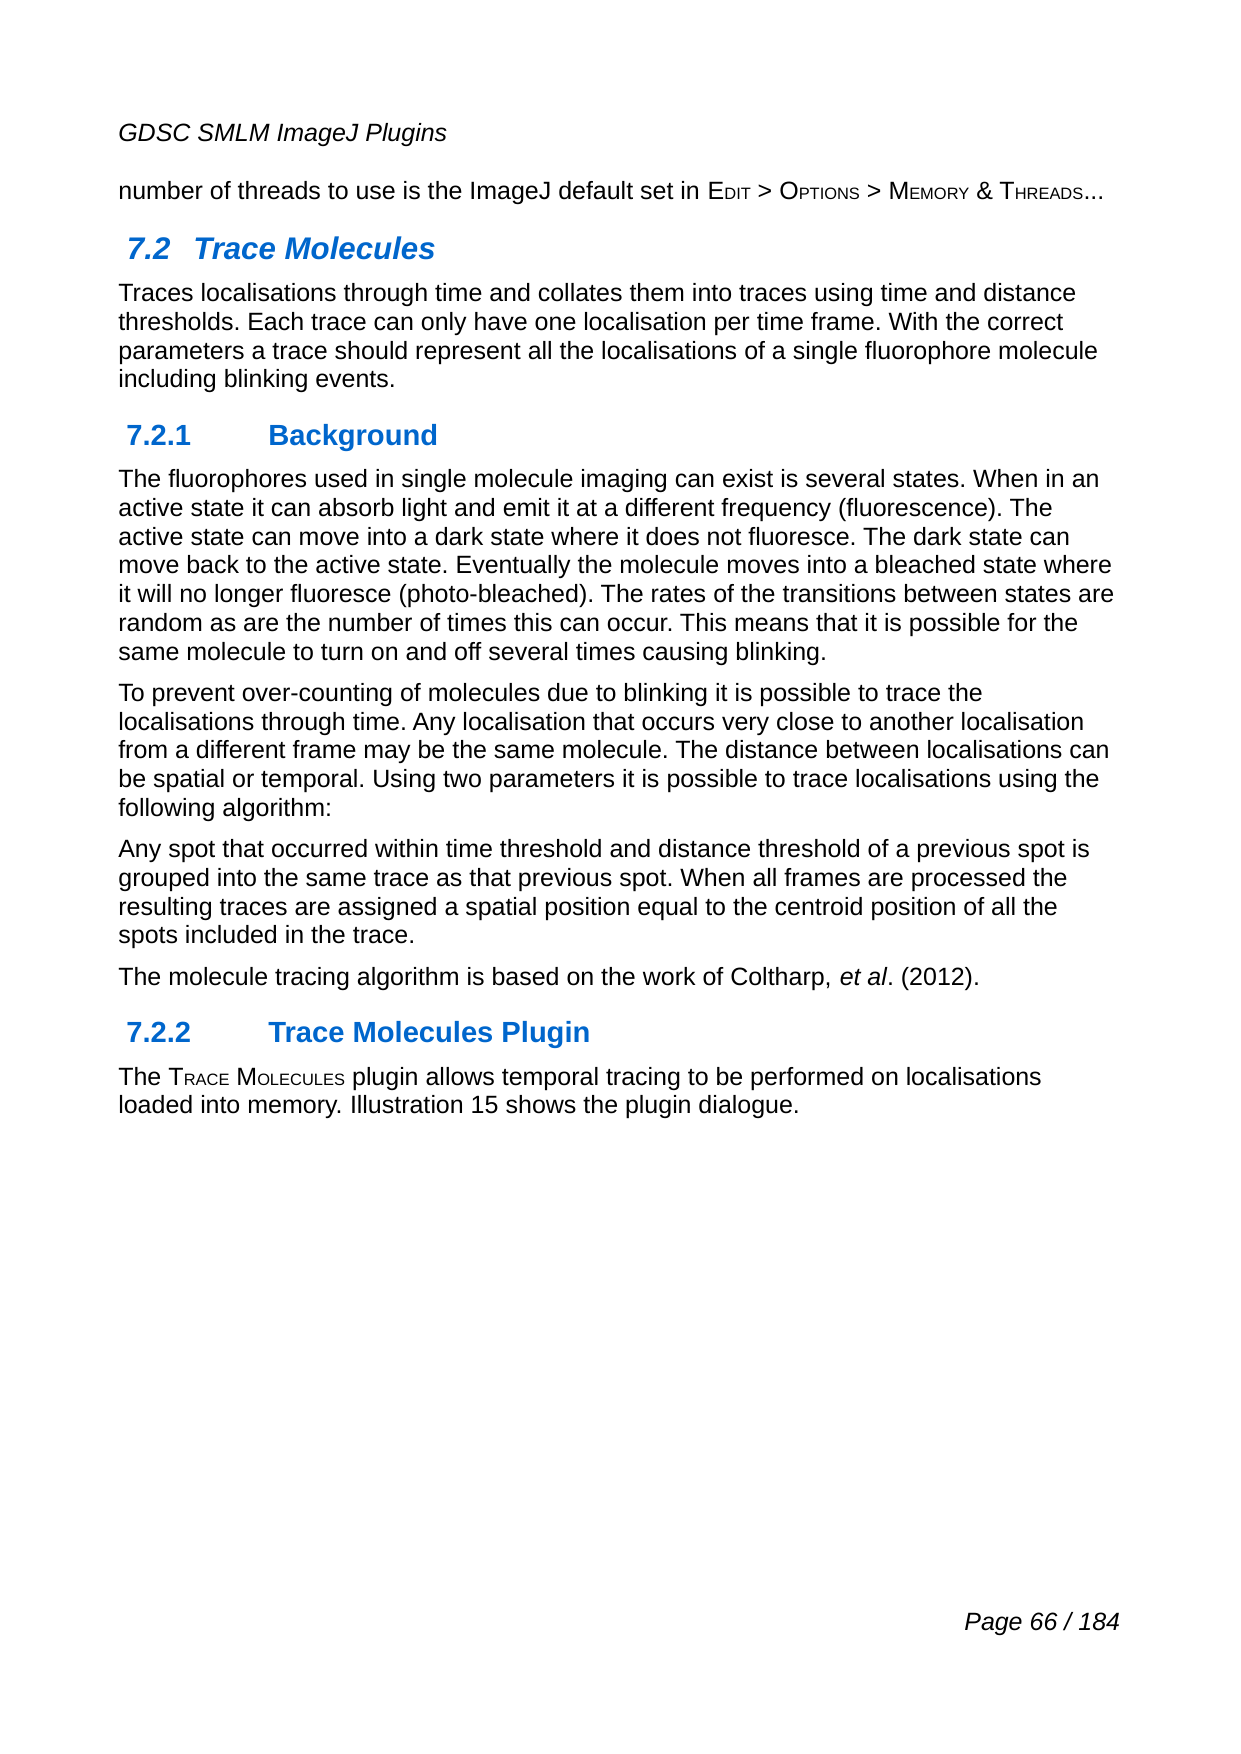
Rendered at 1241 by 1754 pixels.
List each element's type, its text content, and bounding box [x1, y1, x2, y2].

text The molecule tracing algorithm is based on the work of Coltharp, et al. (2012). [118, 962, 1122, 991]
subtitle Trace Molecules [118, 230, 1122, 266]
text To prevent over-counting of molecules due to blinking it is possible to trace the localisations through time. Any localisation that occurs very close to another localisation from a different frame may be the same molecule. The distance between localisations can be spatial or temporal. Using two parameters it is possible to trace localisations using the following algorithm: [118, 678, 1122, 822]
subtitle Trace Molecules Plugin [118, 1016, 1122, 1049]
text The Trace Molecules plugin allows temporal tracing to be performed on localisations loaded into memory. Illustration 15 shows the plugin dialogue. [118, 1062, 1122, 1119]
text The fluorophores used in single molecule imaging can exist is several states. When in an active state it can absorb light and emit it at a different frequency (fluorescence). The active state can move into a dark state where it does not fluoresce. The dark state can move back to the active state. Eventually the molecule moves into a bleached state where it will no longer fluoresce (photo-bleached). The rates of the transitions between states are random as are the number of times this can occur. This means that it is possible for the same molecule to turn on and off several times causing blinking. [118, 464, 1122, 666]
text Any spot that occurred within time threshold and distance threshold of a previous spot is grouped into the same trace as that previous spot. When all frames are processed the resulting traces are assigned a spatial position equal to the centroid position of all the spots included in the trace. [118, 834, 1122, 949]
text Traces localisations through time and collates them into traces using time and distance thresholds. Each trace can only have one localisation per time frame. With the correct parameters a trace should represent all the localisations of a single fluorophore molecule including blinking events. [118, 278, 1122, 393]
text number of threads to use is the ImageJ default set in Edit > Options > Memory & Threads... [118, 176, 1122, 205]
subtitle Background [118, 418, 1122, 452]
